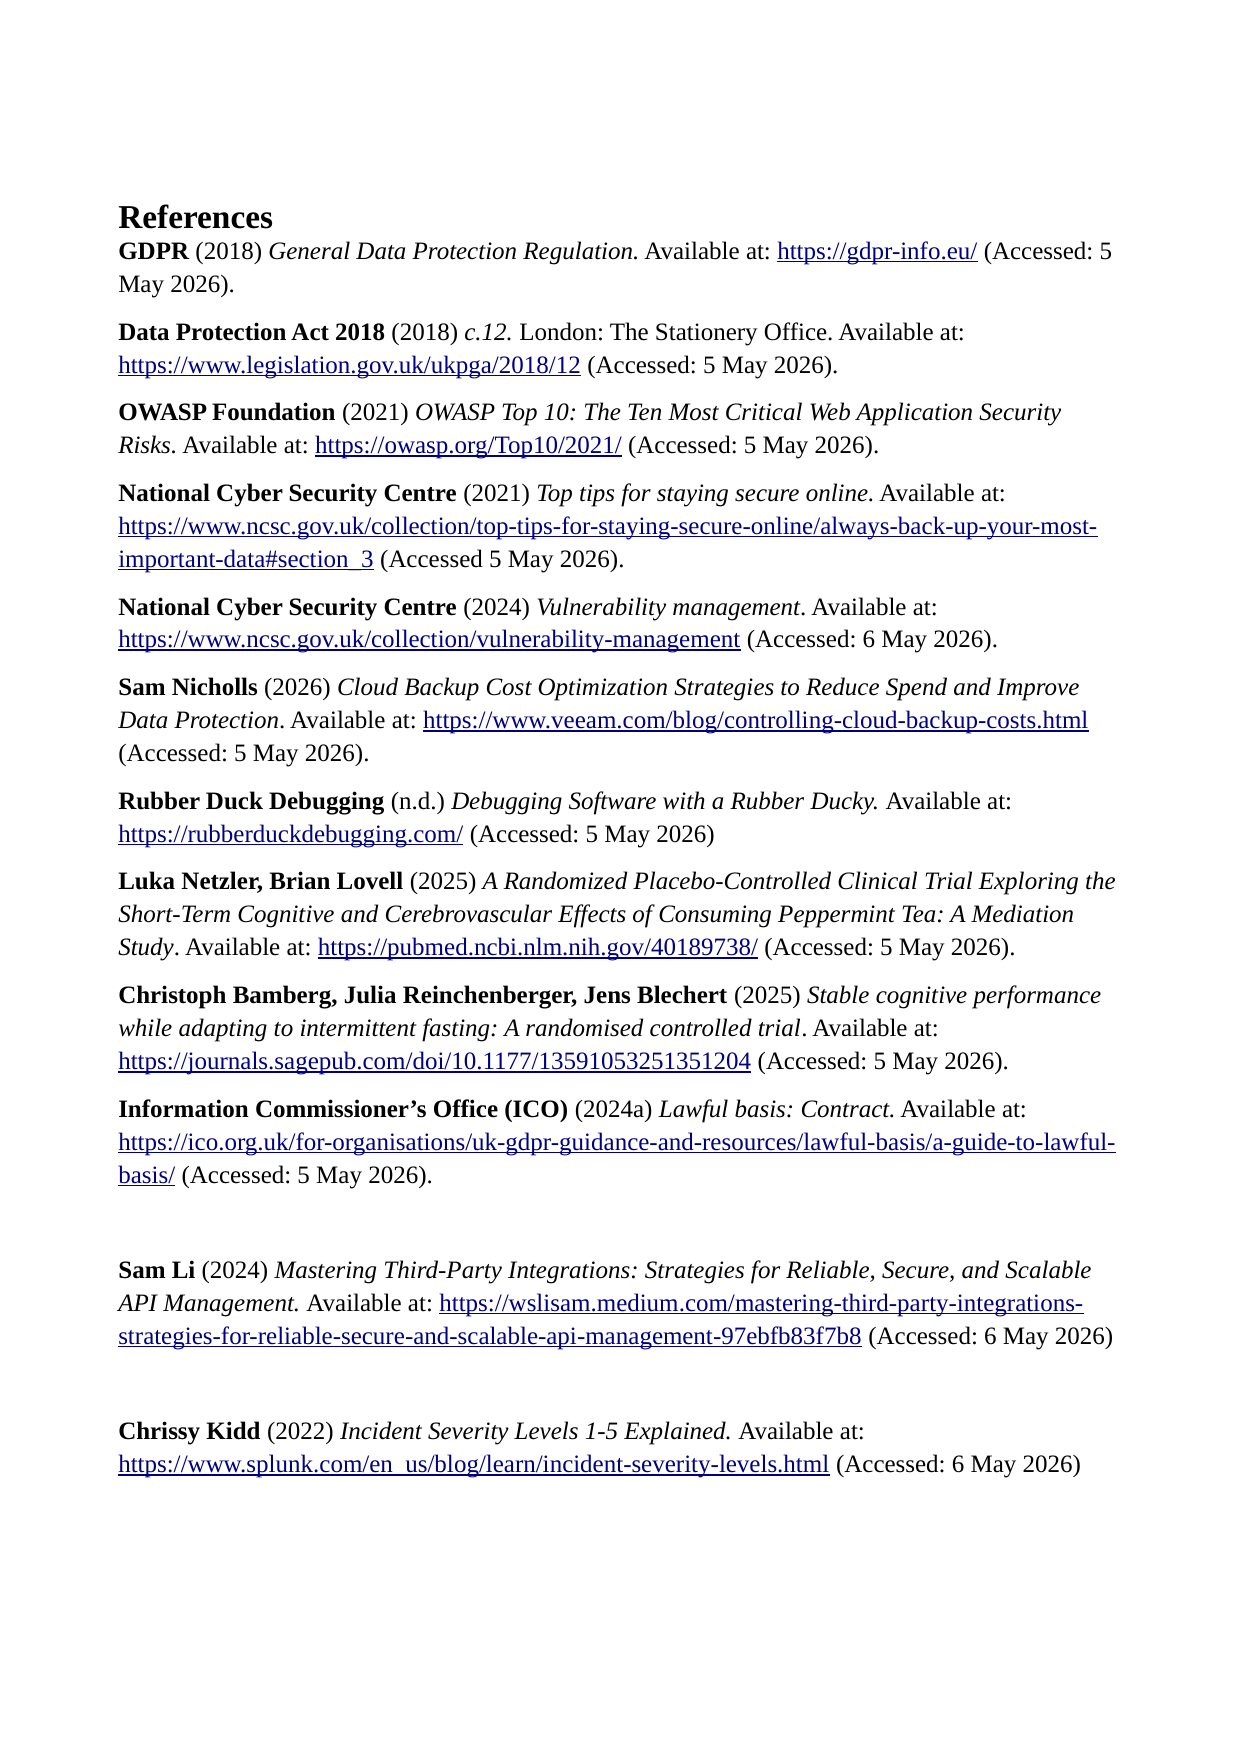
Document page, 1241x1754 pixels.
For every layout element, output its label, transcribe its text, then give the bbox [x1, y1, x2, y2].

text References [118, 198, 1122, 236]
text Information Commissioner’s Office (ICO) (2024a) Lawful basis: Contract. Available at: https://ico.org.uk/for-organisations/uk-gdpr-guidance-and-resources/lawful-basis/a-guide-to-lawful-basis/ (Accessed: 5 May 2026). [118, 1094, 1122, 1188]
text Chrissy Kidd (2022) Incident Severity Levels 1-5 Explained. Available at: https://www.splunk.com/en_us/blog/learn/incident-severity-levels.html (Accessed: 6 May 2026) [118, 1416, 1122, 1478]
text GDPR (2018) General Data Protection Regulation. Available at: https://gdpr-info.eu/ (Accessed: 5 May 2026). [118, 236, 1122, 298]
text Christoph Bamberg, Julia Reinchenberger, Jens Blechert (2025) Stable cognitive performance while adapting to intermittent fasting: A randomised controlled trial. Available at: https://journals.sagepub.com/doi/10.1177/13591053251351204 (Accessed: 5 May 2026). [118, 980, 1122, 1075]
text Data Protection Act 2018 (2018) c.12. London: The Stationery Office. Available at: https://www.legislation.gov.uk/ukpga/2018/12 (Accessed: 5 May 2026). [118, 317, 1122, 378]
text Sam Nicholls (2026) Cloud Backup Cost Optimization Strategies to Reduce Spend and Improve Data Protection. Available at: https://www.veeam.com/blog/controlling-cloud-backup-costs.html (Accessed: 5 May 2026). [118, 672, 1122, 767]
text National Cyber Security Centre (2024) Vulnerability management. Available at: https://www.ncsc.gov.uk/collection/vulnerability-management (Accessed: 6 May 2026). [118, 592, 1122, 653]
text OWASP Foundation (2021) OWASP Top 10: The Ten Most Critical Web Application Security Risks. Available at: https://owasp.org/Top10/2021/ (Accessed: 5 May 2026). [118, 397, 1122, 459]
text Luka Netzler, Brian Lovell (2025) A Randomized Placebo-Controlled Clinical Trial Exploring the Short-Term Cognitive and Cerebrovascular Effects of Consuming Peppermint Tea: A Mediation Study. Available at: https://pubmed.ncbi.nlm.nih.gov/40189738/ (Accessed: 5 May 2026). [118, 866, 1122, 961]
text Sam Li (2024) Mastering Third-Party Integrations: Strategies for Reliable, Secure, and Scalable API Management. Available at: https://wslisam.medium.com/mastering-third-party-integrations-strategies-for-reliable-secure-and-scalable-api-management-97ebfb83f7b8 (Accessed: 6 May 2026) [118, 1255, 1122, 1350]
text Rubber Duck Debugging (n.d.) Debugging Software with a Rubber Ducky. Available at: https://rubberduckdebugging.com/ (Accessed: 5 May 2026) [118, 786, 1122, 848]
text National Cyber Security Centre (2021) Top tips for staying secure online. Available at: https://www.ncsc.gov.uk/collection/top-tips-for-staying-secure-online/always-back-up-your-most-important-data#section_3 (Accessed 5 May 2026). [118, 478, 1122, 573]
